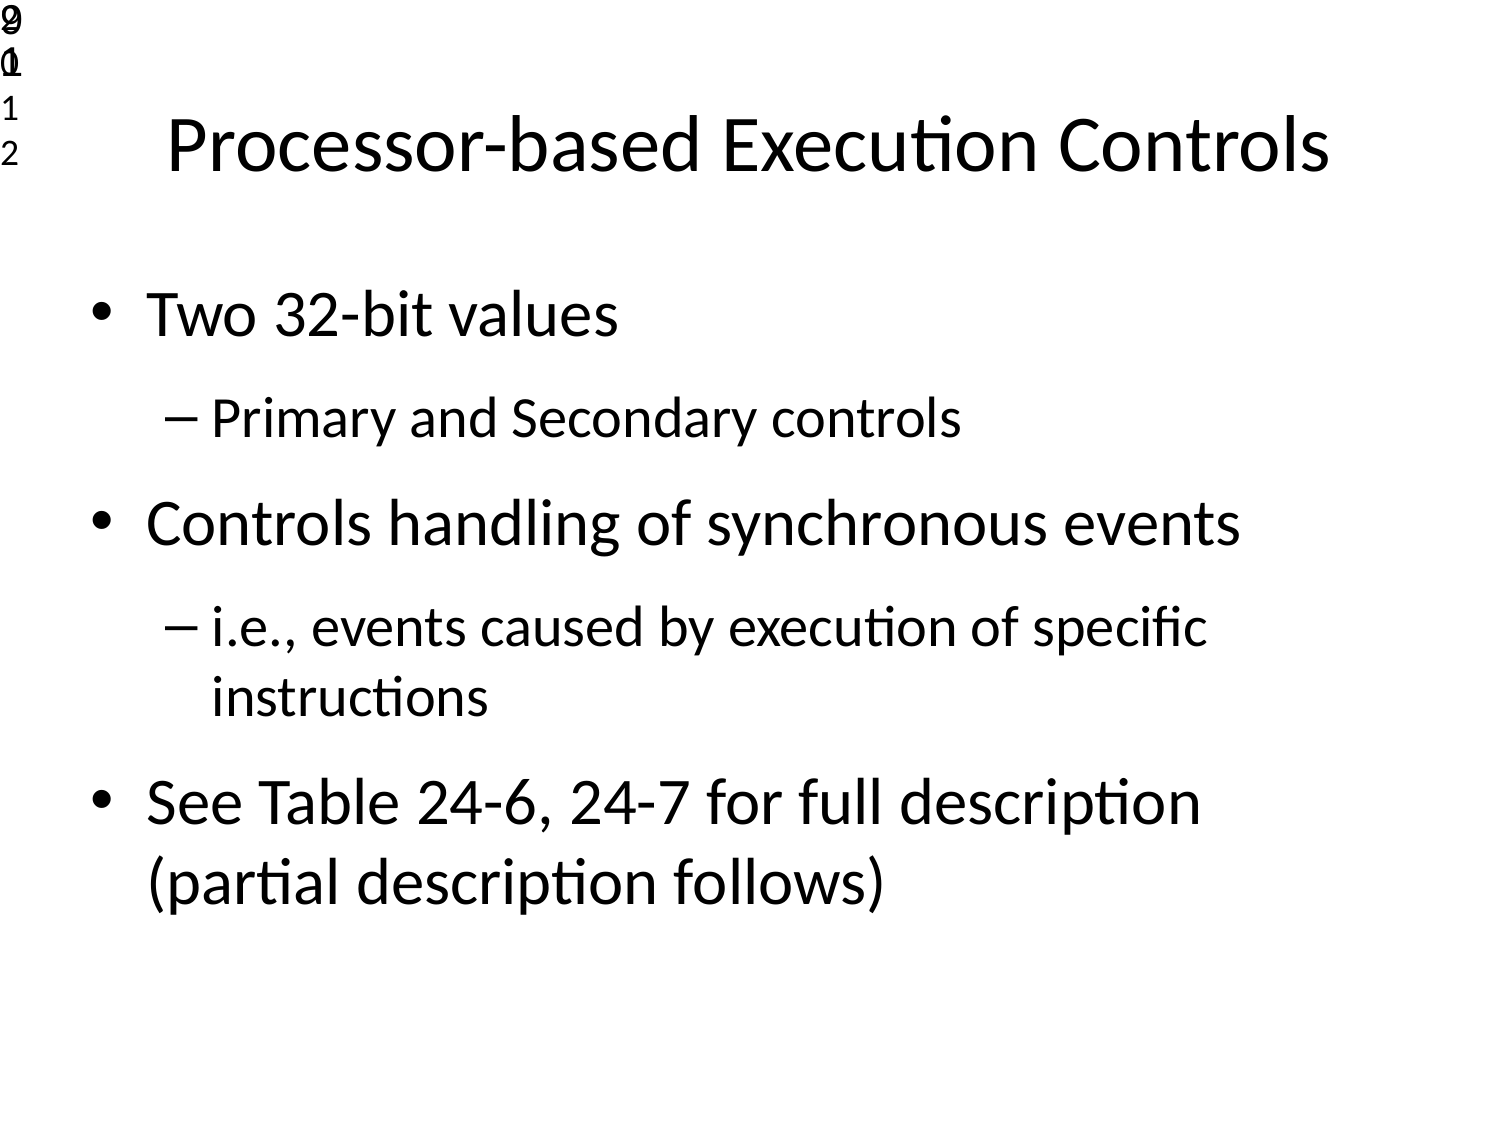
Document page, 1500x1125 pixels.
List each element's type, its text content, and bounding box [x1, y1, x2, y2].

list Two 32-bit values Primary and Secondary controls Controls handling of synchronous events i.e., events caused by execution of specific instructions See Table 24-6, 24-7 for full description (partial description follows) [75, 262, 1425, 1005]
title Processor-based Execution Controls [75, 45, 1425, 233]
